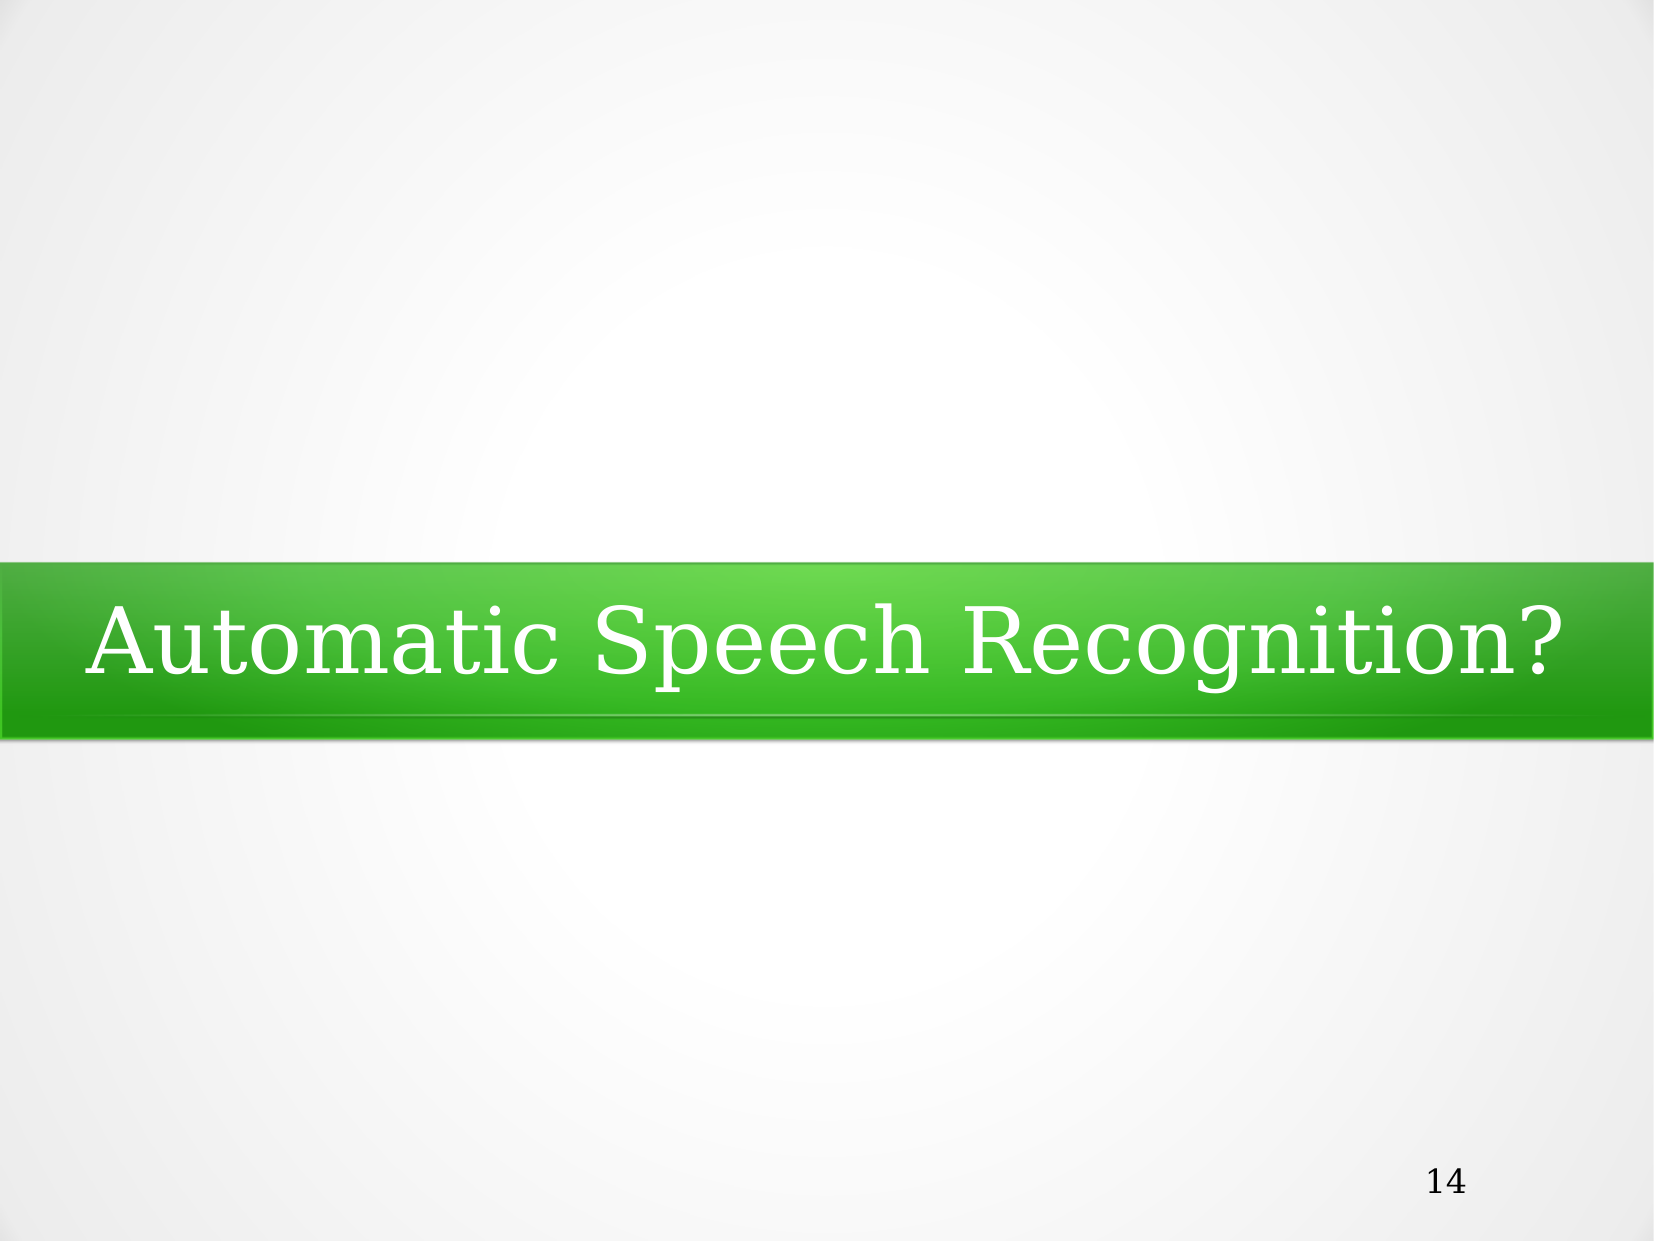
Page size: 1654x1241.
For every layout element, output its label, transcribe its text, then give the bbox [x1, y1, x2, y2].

title Automatic Speech Recognition? [82, 563, 1571, 731]
picture [0, 0, 1654, 1241]
